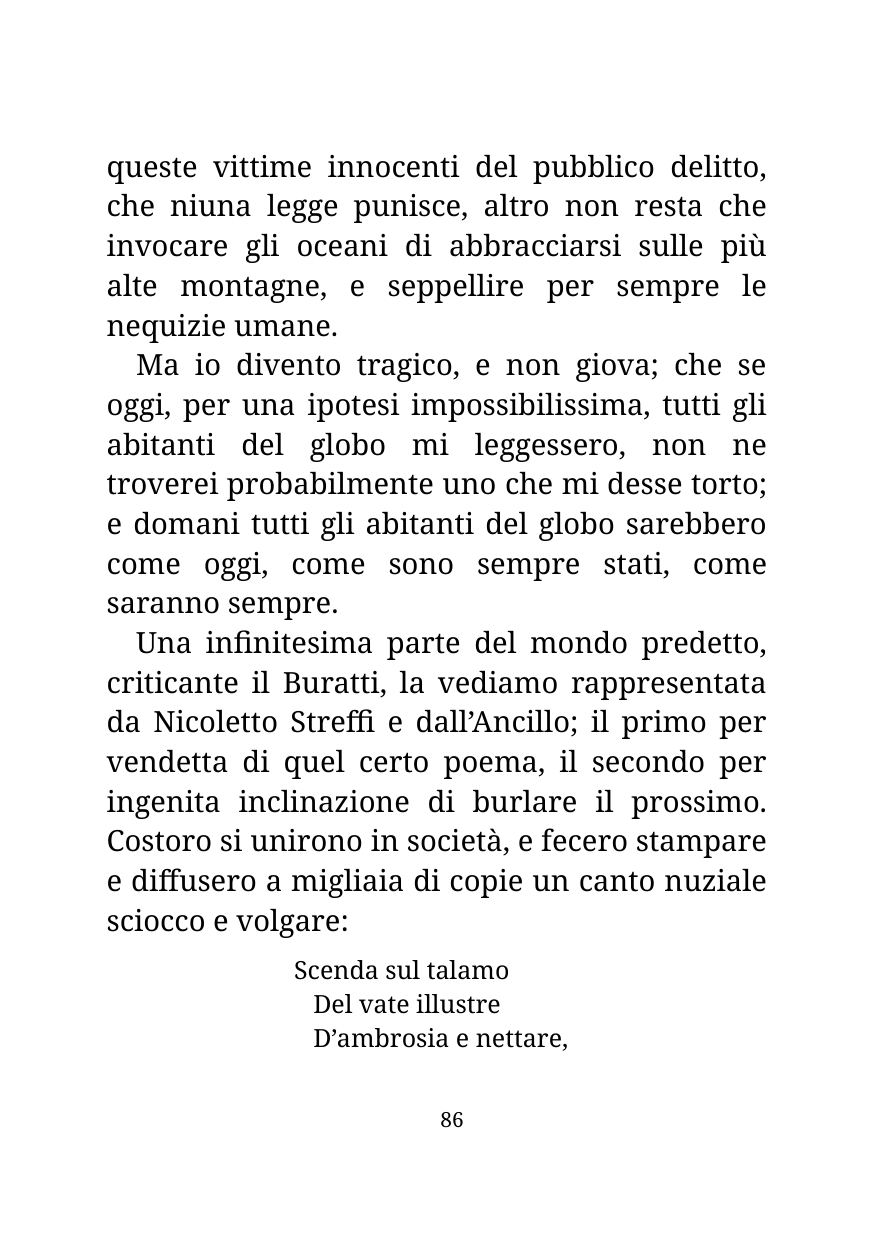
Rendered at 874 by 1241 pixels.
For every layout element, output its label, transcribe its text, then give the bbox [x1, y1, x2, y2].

text Scenda sul talamo Del vate illustre D’ambrosia e nettare, [294, 952, 768, 1054]
text Ma io divento tragico, e non giova; che se oggi, per una ipotesi impossibilissima, tutti gli abitanti del globo mi leggessero, non ne troverei probabilmente uno che mi desse torto; e domani tutti gli abitanti del globo sarebbero come oggi, come sono sempre stati, come saranno sempre. [106, 344, 768, 622]
text Una infinitesima parte del mondo predetto, criticante il Buratti, la vediamo rappresentata da Nicoletto Streffi e dall’Ancillo; il primo per vendetta di quel certo poema, il secondo per ingenita inclinazione di burlare il prossimo. Costoro si unirono in società, e fecero stampare e diffusero a migliaia di copie un canto nuziale sciocco e volgare: [106, 622, 768, 940]
text queste vittime innocenti del pubblico delitto, che niuna legge punisce, altro non resta che invocare gli oceani di abbracciarsi sulle più alte montagne, e seppellire per sempre le nequizie umane. [106, 146, 768, 344]
